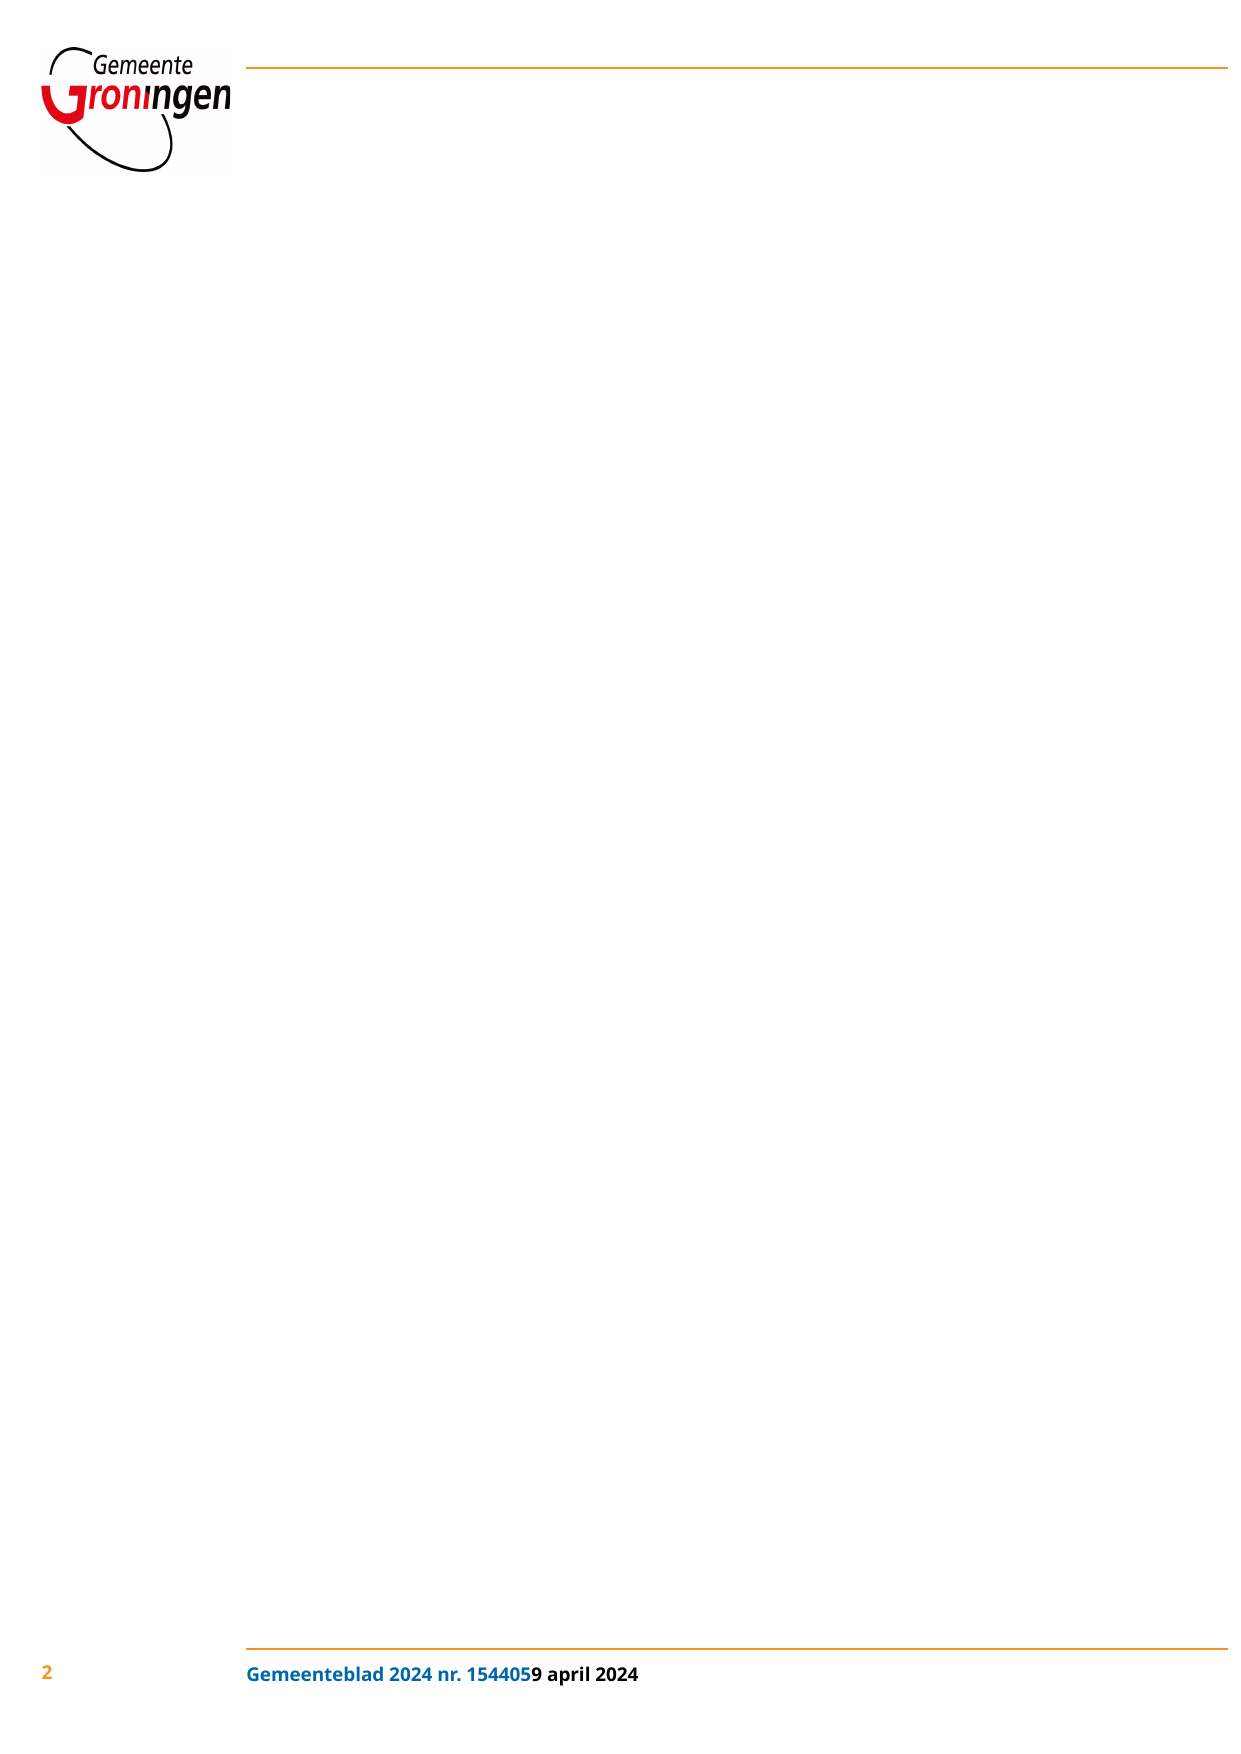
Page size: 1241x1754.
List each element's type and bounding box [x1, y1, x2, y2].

picture [41, 47, 231, 172]
